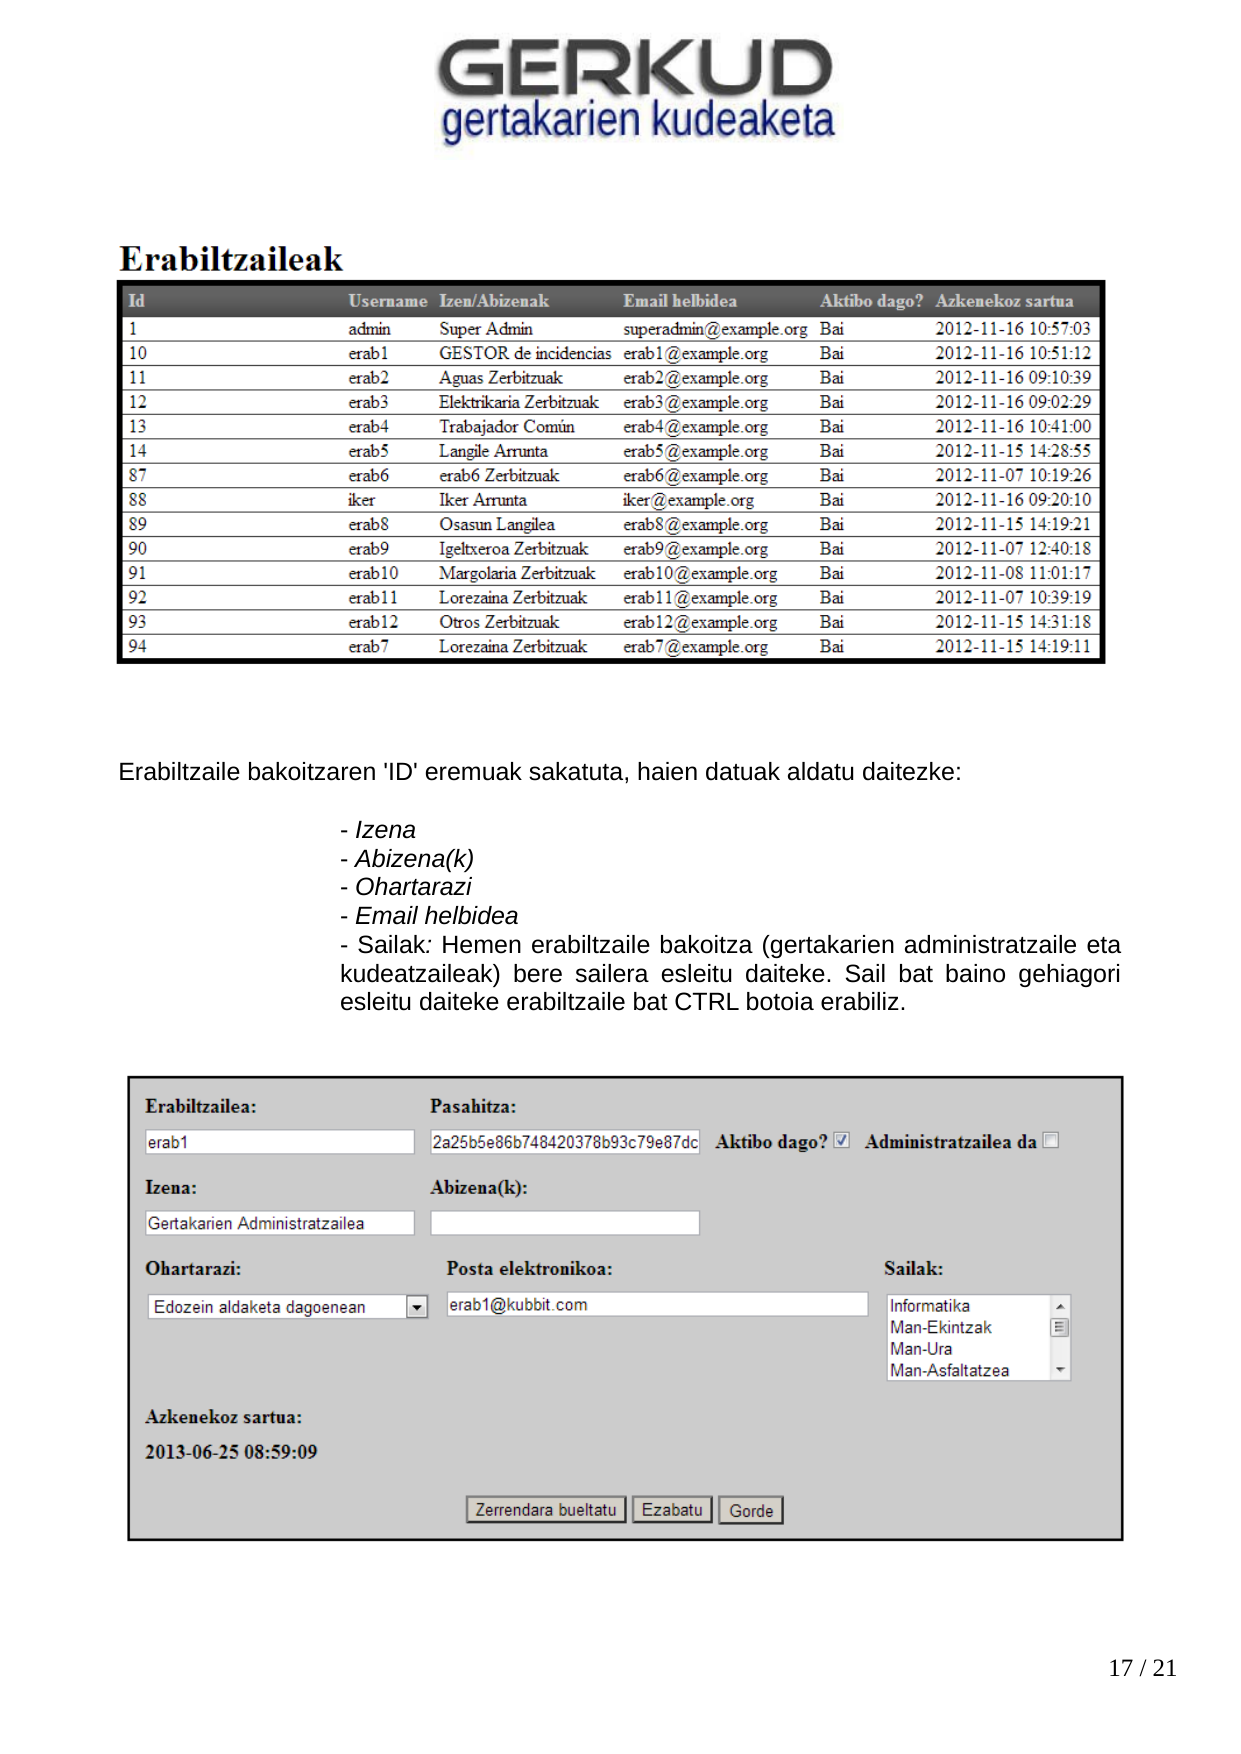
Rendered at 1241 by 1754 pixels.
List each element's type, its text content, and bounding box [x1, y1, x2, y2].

list - Email helbidea [302, 901, 1122, 930]
picture [111, 237, 1116, 671]
list - Abizena(k) [302, 843, 1122, 872]
picture [434, 23, 844, 160]
list - Sailak: Hemen erabiltzaile bakoitza (gertakarien administratzaile eta kudeatzaileak) bere sailera esleitu daiteke. Sail bat baino gehiagori esleitu daiteke erabiltzaile bat CTRL botoia erabiliz. [302, 930, 1122, 1016]
text Erabiltzaile bakoitzaren 'ID' eremuak sakatuta, haien datuak aldatu daitezke: [118, 757, 1122, 786]
picture [126, 1071, 1130, 1545]
list - Izena [302, 815, 1122, 843]
list - Ohartarazi [302, 872, 1122, 901]
